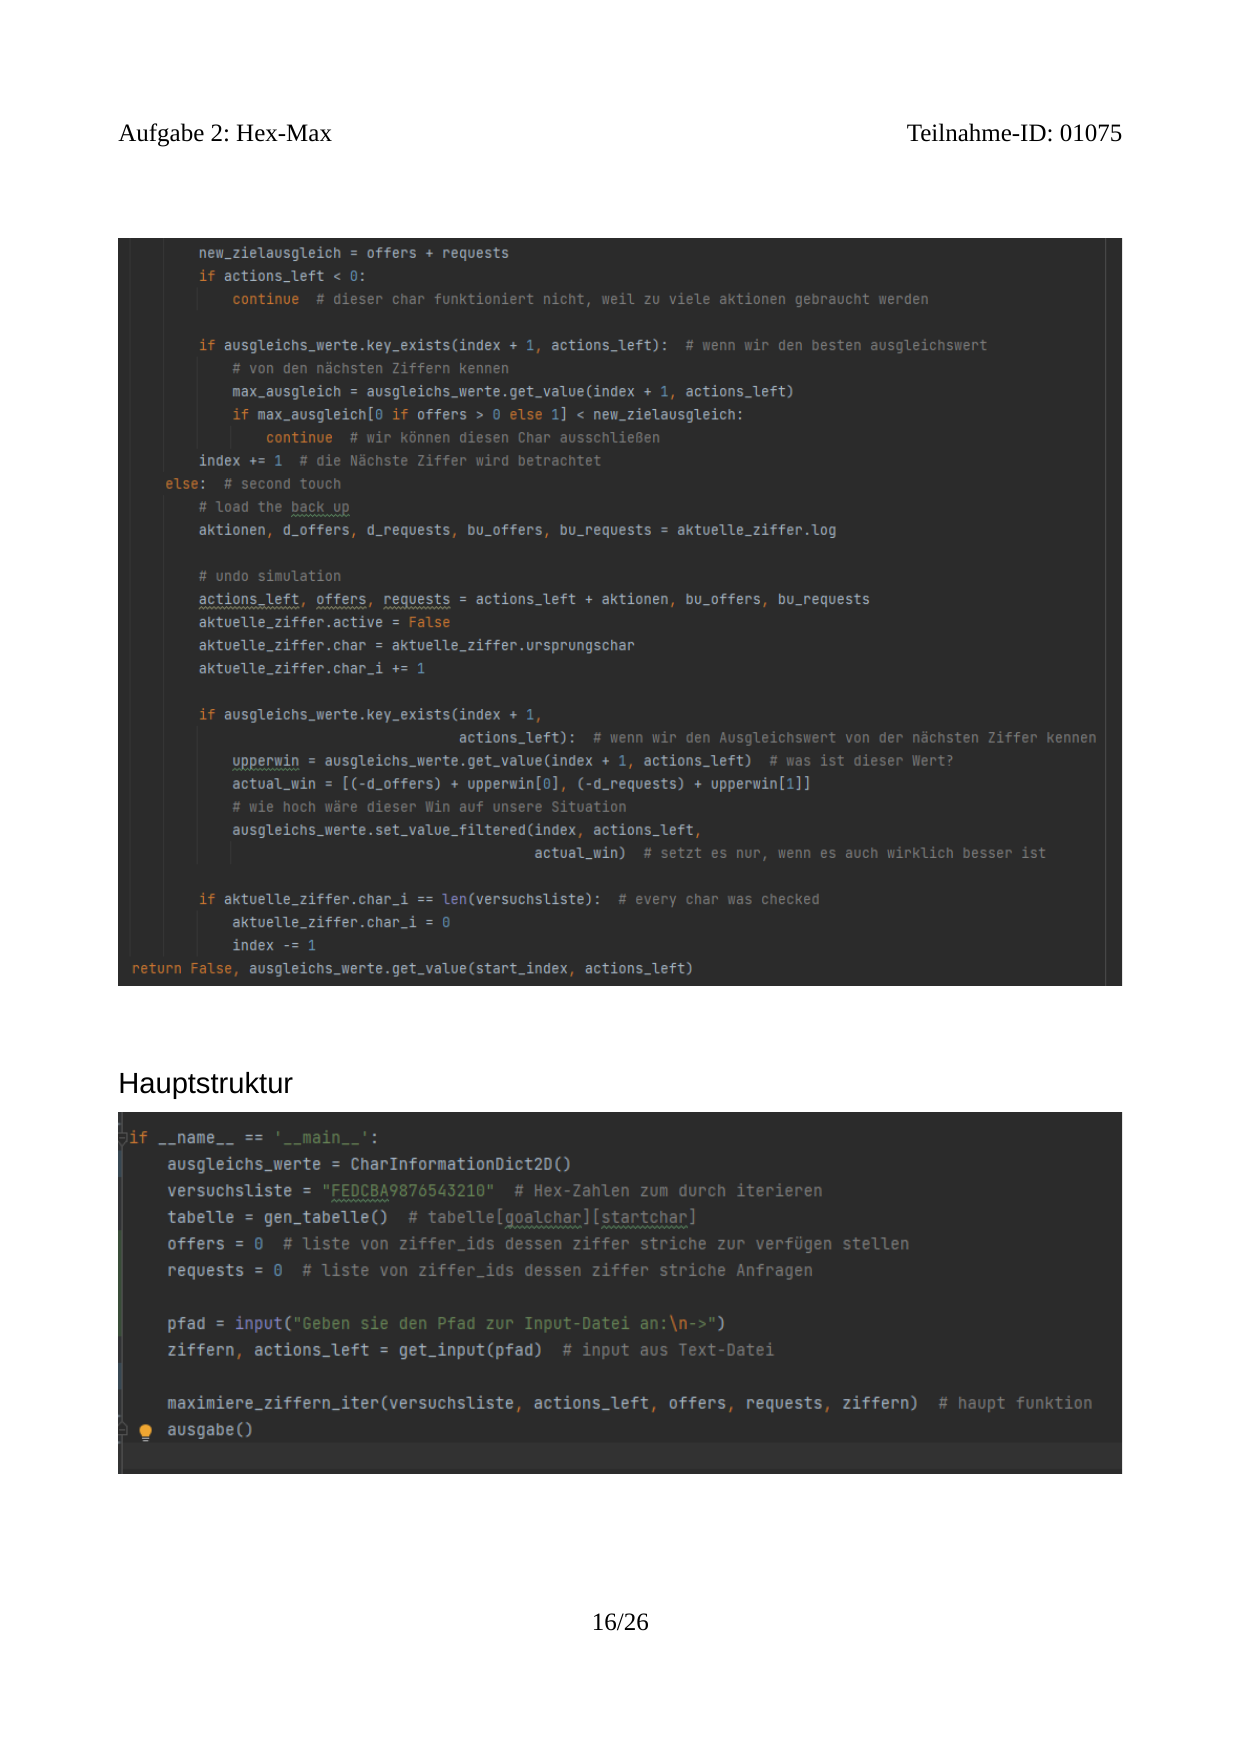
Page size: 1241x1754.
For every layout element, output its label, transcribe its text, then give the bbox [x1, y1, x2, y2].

picture [118, 238, 1123, 986]
picture [118, 1112, 1123, 1474]
subtitle Hauptstruktur [118, 1067, 1122, 1100]
